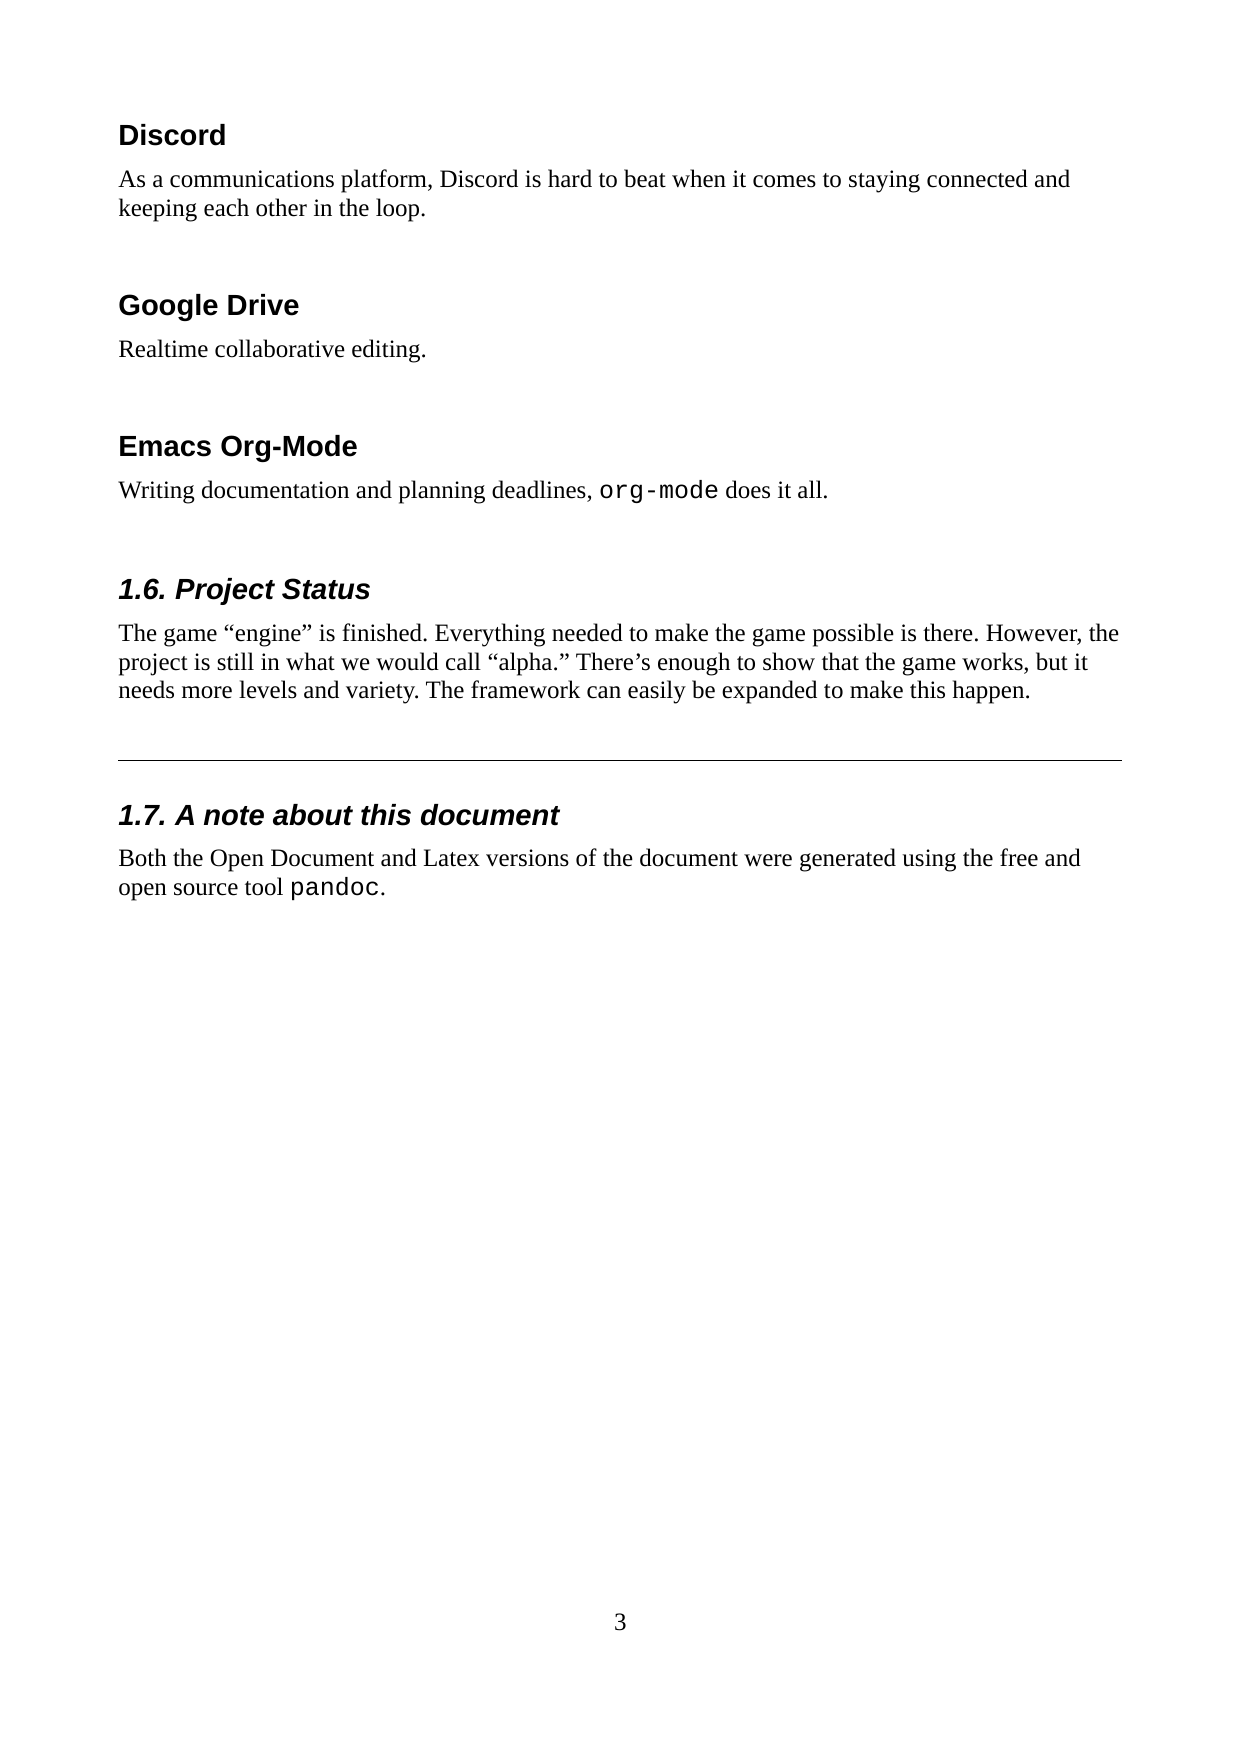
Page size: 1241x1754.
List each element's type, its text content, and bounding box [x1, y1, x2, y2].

text As a communications platform, Discord is hard to beat when it comes to staying connected and keeping each other in the loop. [118, 164, 1122, 250]
text Realtime collaborative editing. [118, 334, 1122, 391]
subtitle A note about this document [118, 797, 1122, 831]
subtitle Discord [118, 118, 1122, 152]
subtitle Project Status [118, 572, 1122, 606]
subtitle Google Drive [118, 288, 1122, 321]
text Both the Open Document and Latex versions of the document were generated using the free and open source tool pandoc. [118, 843, 1122, 932]
subtitle Emacs Org-Mode [118, 429, 1122, 462]
text Writing documentation and planning deadlines, org-mode does it all. [118, 475, 1122, 534]
text The game “engine” is finished. Everything needed to make the game possible is there. However, the project is still in what we would call “alpha.” There’s enough to show that the game works, but it needs more levels and variety. The framework can easily be expanded to make this happen. [118, 618, 1122, 733]
